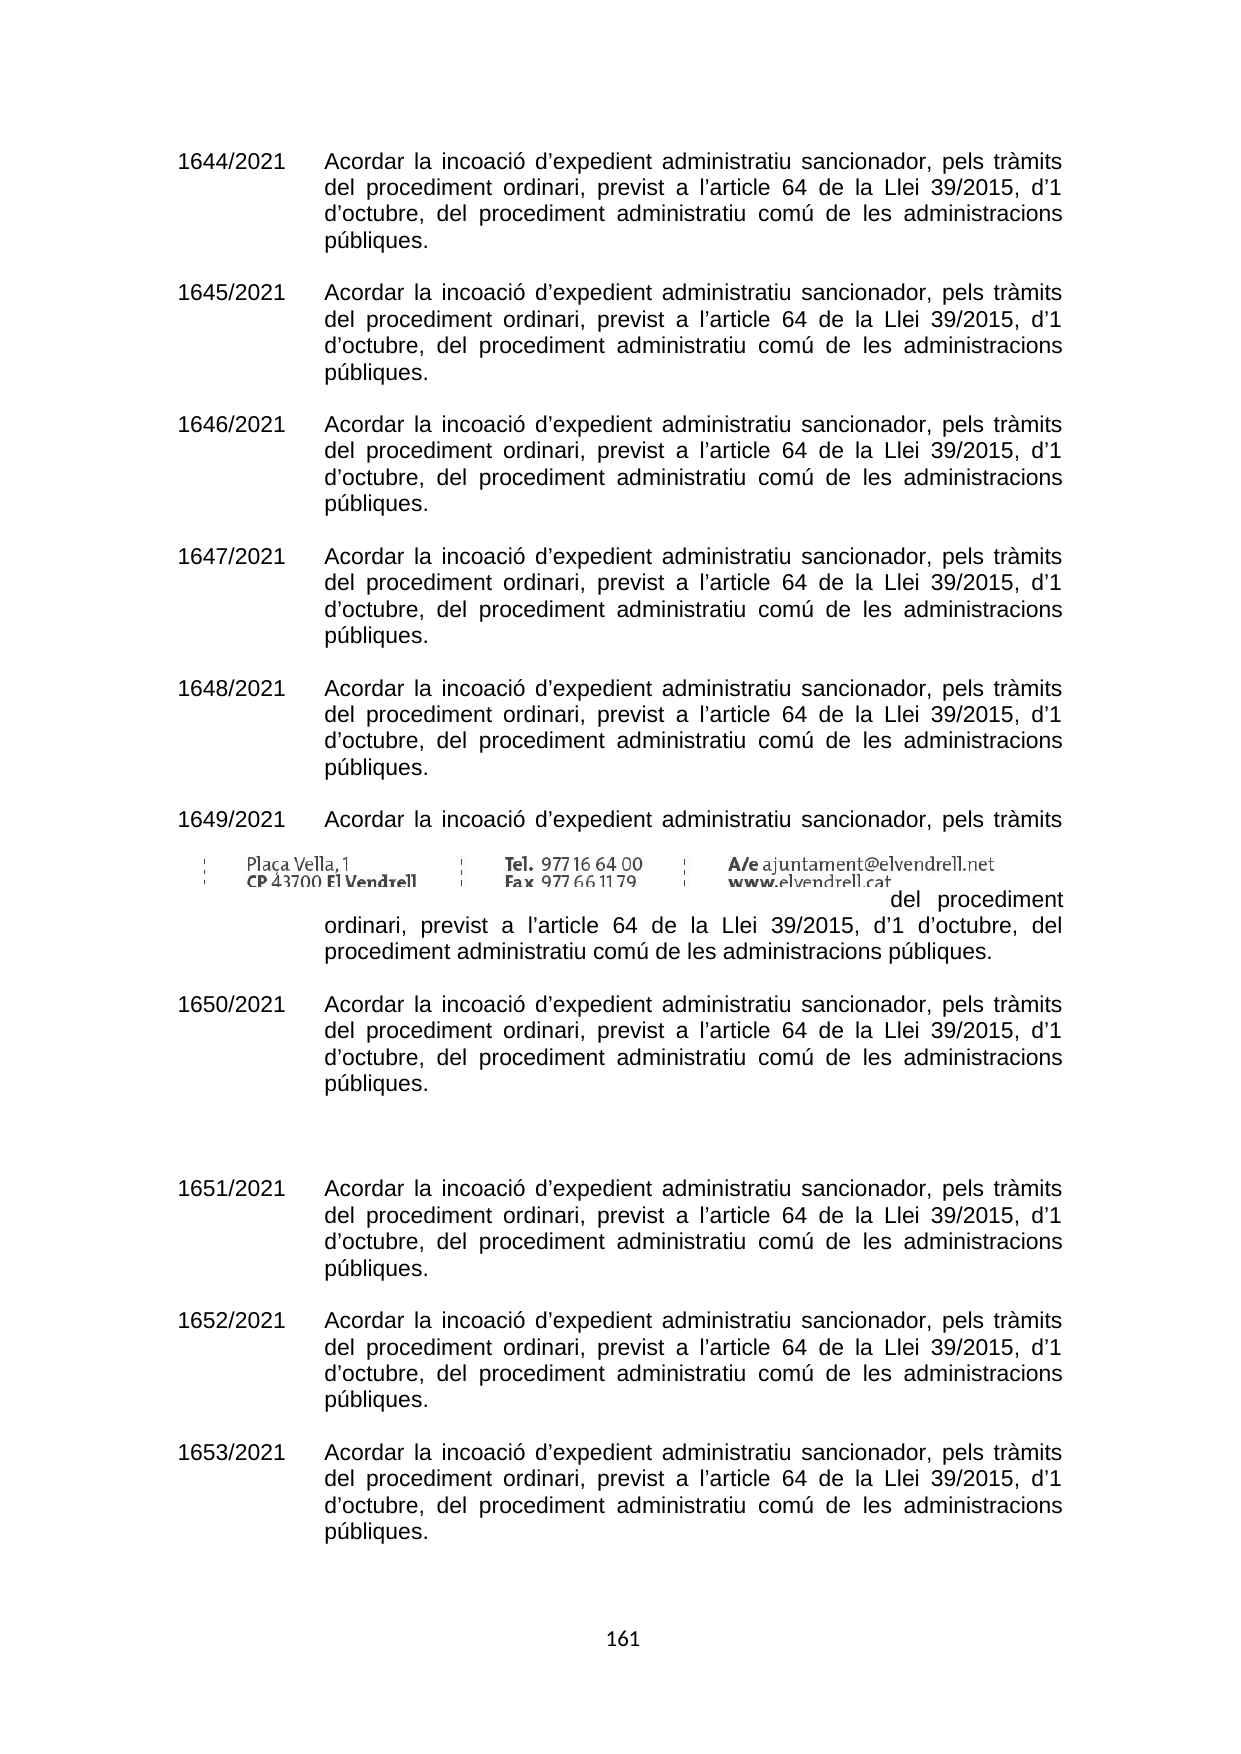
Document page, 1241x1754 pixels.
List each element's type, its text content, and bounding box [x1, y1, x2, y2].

text 1653/2021 Acordar la incoació d’expedient administratiu sancionador, pels tràmits del procediment ordinari, previst a l’article 64 de la Llei 39/2015, d’1 d’octubre, del procediment administratiu comú de les administracions públiques. [177, 1439, 1063, 1544]
text 1650/2021 Acordar la incoació d’expedient administratiu sancionador, pels tràmits del procediment ordinari, previst a l’article 64 de la Llei 39/2015, d’1 d’octubre, del procediment administratiu comú de les administracions públiques. [177, 991, 1063, 1096]
text 1645/2021 Acordar la incoació d’expedient administratiu sancionador, pels tràmits del procediment ordinari, previst a l’article 64 de la Llei 39/2015, d’1 d’octubre, del procediment administratiu comú de les administracions públiques. [177, 279, 1063, 385]
text 1644/2021 Acordar la incoació d’expedient administratiu sancionador, pels tràmits del procediment ordinari, previst a l’article 64 de la Llei 39/2015, d’1 d’octubre, del procediment administratiu comú de les administracions públiques. [177, 148, 1063, 253]
text 1652/2021 Acordar la incoació d’expedient administratiu sancionador, pels tràmits del procediment ordinari, previst a l’article 64 de la Llei 39/2015, d’1 d’octubre, del procediment administratiu comú de les administracions públiques. [177, 1307, 1063, 1413]
text 1648/2021 Acordar la incoació d’expedient administratiu sancionador, pels tràmits del procediment ordinari, previst a l’article 64 de la Llei 39/2015, d’1 d’octubre, del procediment administratiu comú de les administracions públiques. [177, 675, 1063, 780]
text 1646/2021 Acordar la incoació d’expedient administratiu sancionador, pels tràmits del procediment ordinari, previst a l’article 64 de la Llei 39/2015, d’1 d’octubre, del procediment administratiu comú de les administracions públiques. [177, 411, 1063, 517]
text 1647/2021 Acordar la incoació d’expedient administratiu sancionador, pels tràmits del procediment ordinari, previst a l’article 64 de la Llei 39/2015, d’1 d’octubre, del procediment administratiu comú de les administracions públiques. [177, 543, 1063, 648]
text 1651/2021 Acordar la incoació d’expedient administratiu sancionador, pels tràmits del procediment ordinari, previst a l’article 64 de la Llei 39/2015, d’1 d’octubre, del procediment administratiu comú de les administracions públiques. [177, 1175, 1063, 1281]
text 1649/2021 Acordar la incoació d’expedient administratiu sancionador, pels tràmits del procediment ordinari, previst a l’article 64 de la Llei 39/2015, d’1 d’octubre, del procediment administratiu comú de les administracions públiques. [177, 806, 1063, 964]
